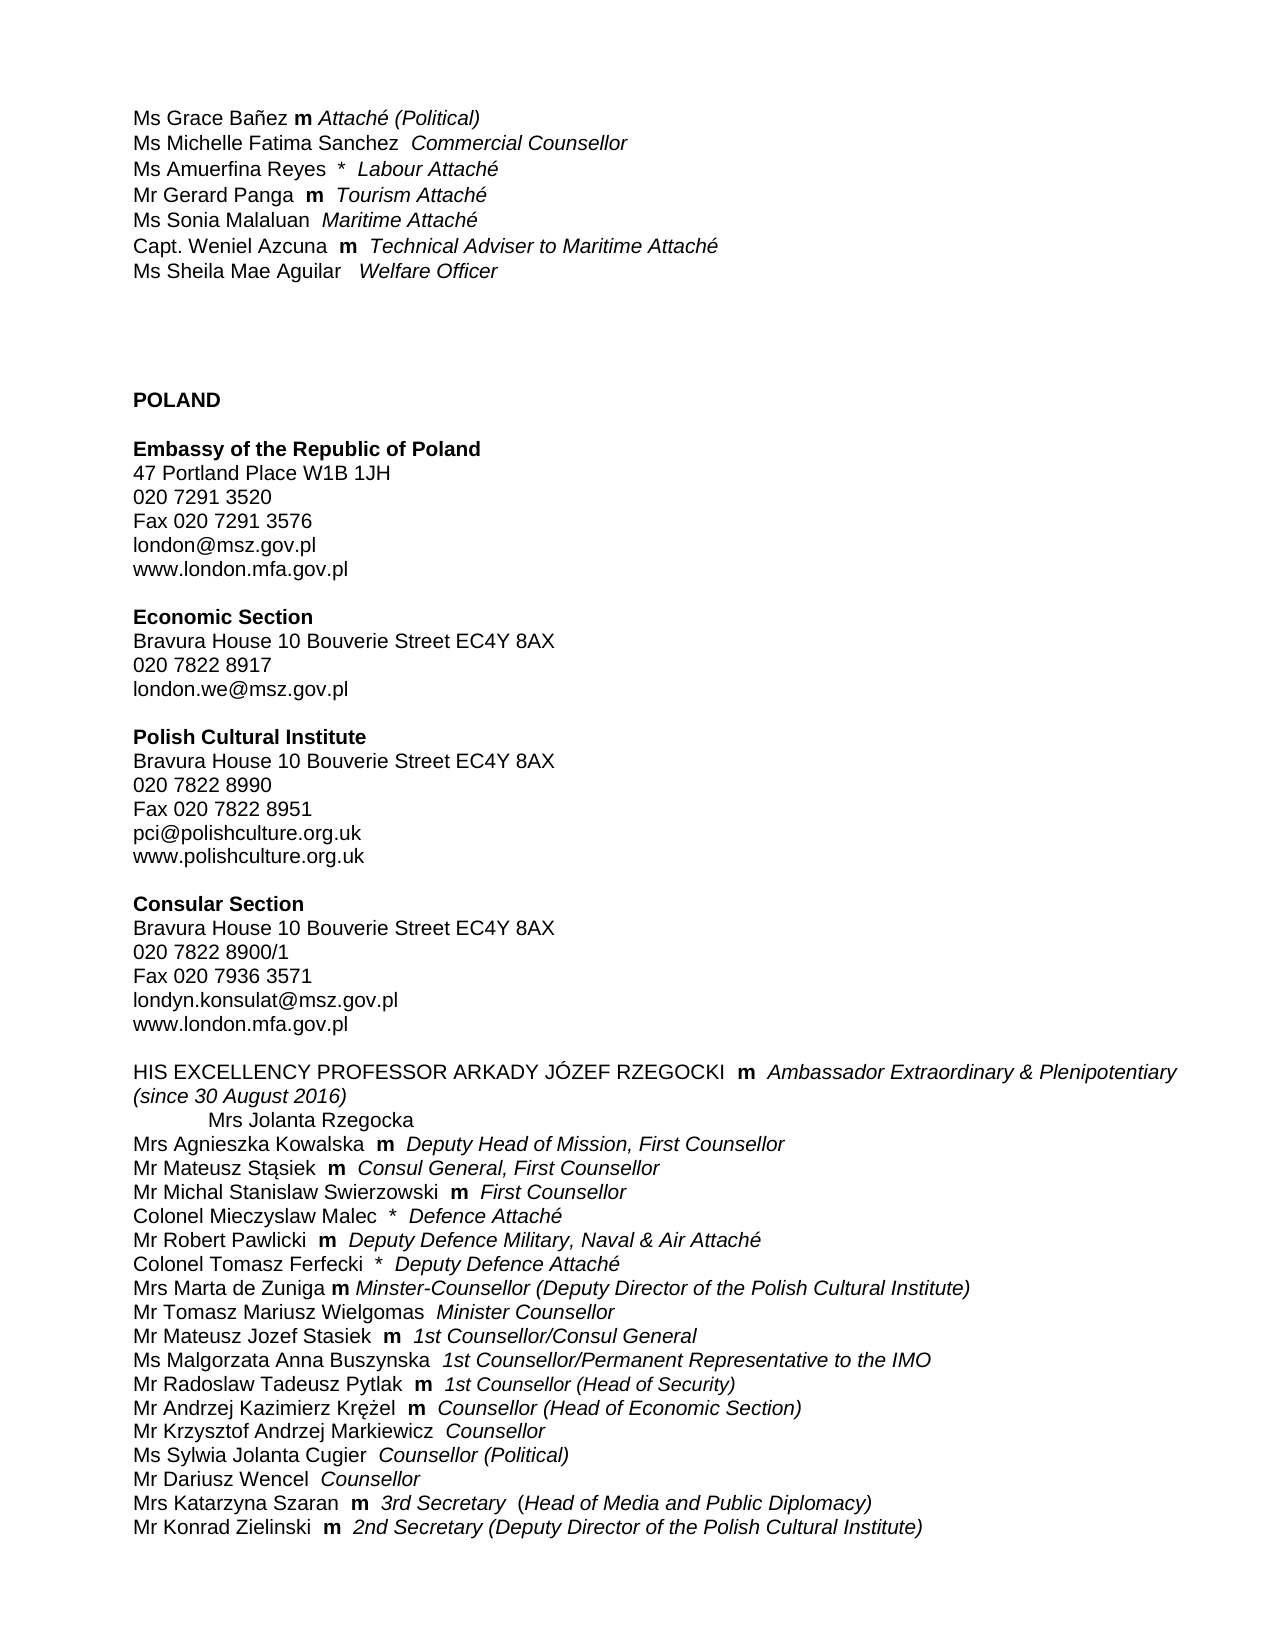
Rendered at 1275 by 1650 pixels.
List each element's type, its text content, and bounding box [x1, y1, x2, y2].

text Ms Sheila Mae Aguilar Welfare Officer [133, 259, 1181, 283]
text Mrs Agnieszka Kowalska m Deputy Head of Mission, First Counsellor [133, 1132, 1181, 1156]
text Bravura House 10 Bouverie Street EC4Y 8AX [133, 916, 1181, 940]
text 020 7822 8990 [133, 772, 1181, 796]
text london.we@msz.gov.pl [133, 677, 1181, 701]
text Ms Sylwia Jolanta Cugier Counsellor (Political) [133, 1443, 1181, 1467]
text Ms Grace Bañez m Attaché (Political) [133, 106, 1181, 129]
text pci@polishculture.org.uk [133, 820, 1181, 844]
text Mr Michal Stanislaw Swierzowski m First Counsellor [133, 1180, 1181, 1204]
text Mr Dariusz Wencel Counsellor [133, 1467, 1181, 1491]
text www.london.mfa.gov.pl [133, 557, 1181, 581]
text Ms Amuerfina Reyes * Labour Attaché [133, 157, 1181, 181]
text Ms Sonia Malaluan Maritime Attaché [133, 208, 1181, 232]
text Mr Konrad Zielinski m 2nd Secretary (Deputy Director of the Polish Cultural Institute) [133, 1515, 1181, 1539]
text Ms Michelle Fatima Sanchez Commercial Counsellor [133, 131, 1181, 155]
subtitle Polish Cultural Institute [133, 724, 1181, 748]
text Mr Krzysztof Andrzej Markiewicz Counsellor [133, 1419, 1181, 1443]
text Mr Robert Pawlicki m Deputy Defence Military, Naval & Air Attaché [133, 1228, 1181, 1252]
text Bravura House 10 Bouverie Street EC4Y 8AX [133, 748, 1181, 772]
subtitle Embassy of the Republic of Poland [133, 437, 1181, 461]
text london@msz.gov.pl [133, 533, 1181, 557]
text HIS EXCELLENCY PROFESSOR ARKADY JÓZEF RZEGOCKI m Ambassador Extraordinary & Plenipotentiary (since 30 August 2016) [133, 1060, 1181, 1108]
text Fax 020 7936 3571 [133, 964, 1181, 988]
text Ms Malgorzata Anna Buszynska 1st Counsellor/Permanent Representative to the IMO [133, 1347, 1181, 1371]
text 020 7291 3520 [133, 485, 1181, 509]
subtitle Economic Section [133, 605, 1181, 629]
text Capt. Weniel Azcuna m Technical Adviser to Maritime Attaché [133, 234, 1181, 258]
text londyn.konsulat@msz.gov.pl [133, 988, 1181, 1012]
text Mrs Jolanta Rzegocka [133, 1108, 1181, 1132]
text POLAND [133, 387, 1181, 411]
text Mr Radoslaw Tadeusz Pytlak m 1st Counsellor (Head of Security) [133, 1371, 1181, 1395]
text 020 7822 8900/1 [133, 940, 1181, 964]
subtitle Consular Section [133, 892, 1181, 916]
text www.polishculture.org.uk [133, 844, 1181, 868]
text Mr Gerard Panga m Tourism Attaché [133, 182, 1181, 206]
text Mr Mateusz Stąsiek m Consul General, First Counsellor [133, 1156, 1181, 1180]
text Colonel Mieczyslaw Malec * Defence Attaché [133, 1204, 1181, 1228]
text 020 7822 8917 [133, 653, 1181, 677]
text www.london.mfa.gov.pl [133, 1012, 1181, 1036]
text Colonel Tomasz Ferfecki * Deputy Defence Attaché [133, 1252, 1181, 1276]
text Fax 020 7291 3576 [133, 509, 1181, 533]
text Fax 020 7822 8951 [133, 796, 1181, 820]
text Mrs Marta de Zuniga m Minster-Counsellor (Deputy Director of the Polish Cultural Institute) [133, 1276, 1181, 1299]
text Mr Andrzej Kazimierz Krężel m Counsellor (Head of Economic Section) [133, 1395, 1181, 1419]
text Mr Mateusz Jozef Stasiek m 1st Counsellor/Consul General [133, 1323, 1181, 1347]
text Mrs Katarzyna Szaran m 3rd Secretary (Head of Media and Public Diplomacy) [133, 1491, 1181, 1515]
text 47 Portland Place W1B 1JH [133, 461, 1181, 485]
text Bravura House 10 Bouverie Street EC4Y 8AX [133, 629, 1181, 653]
text Mr Tomasz Mariusz Wielgomas Minister Counsellor [133, 1299, 1181, 1323]
